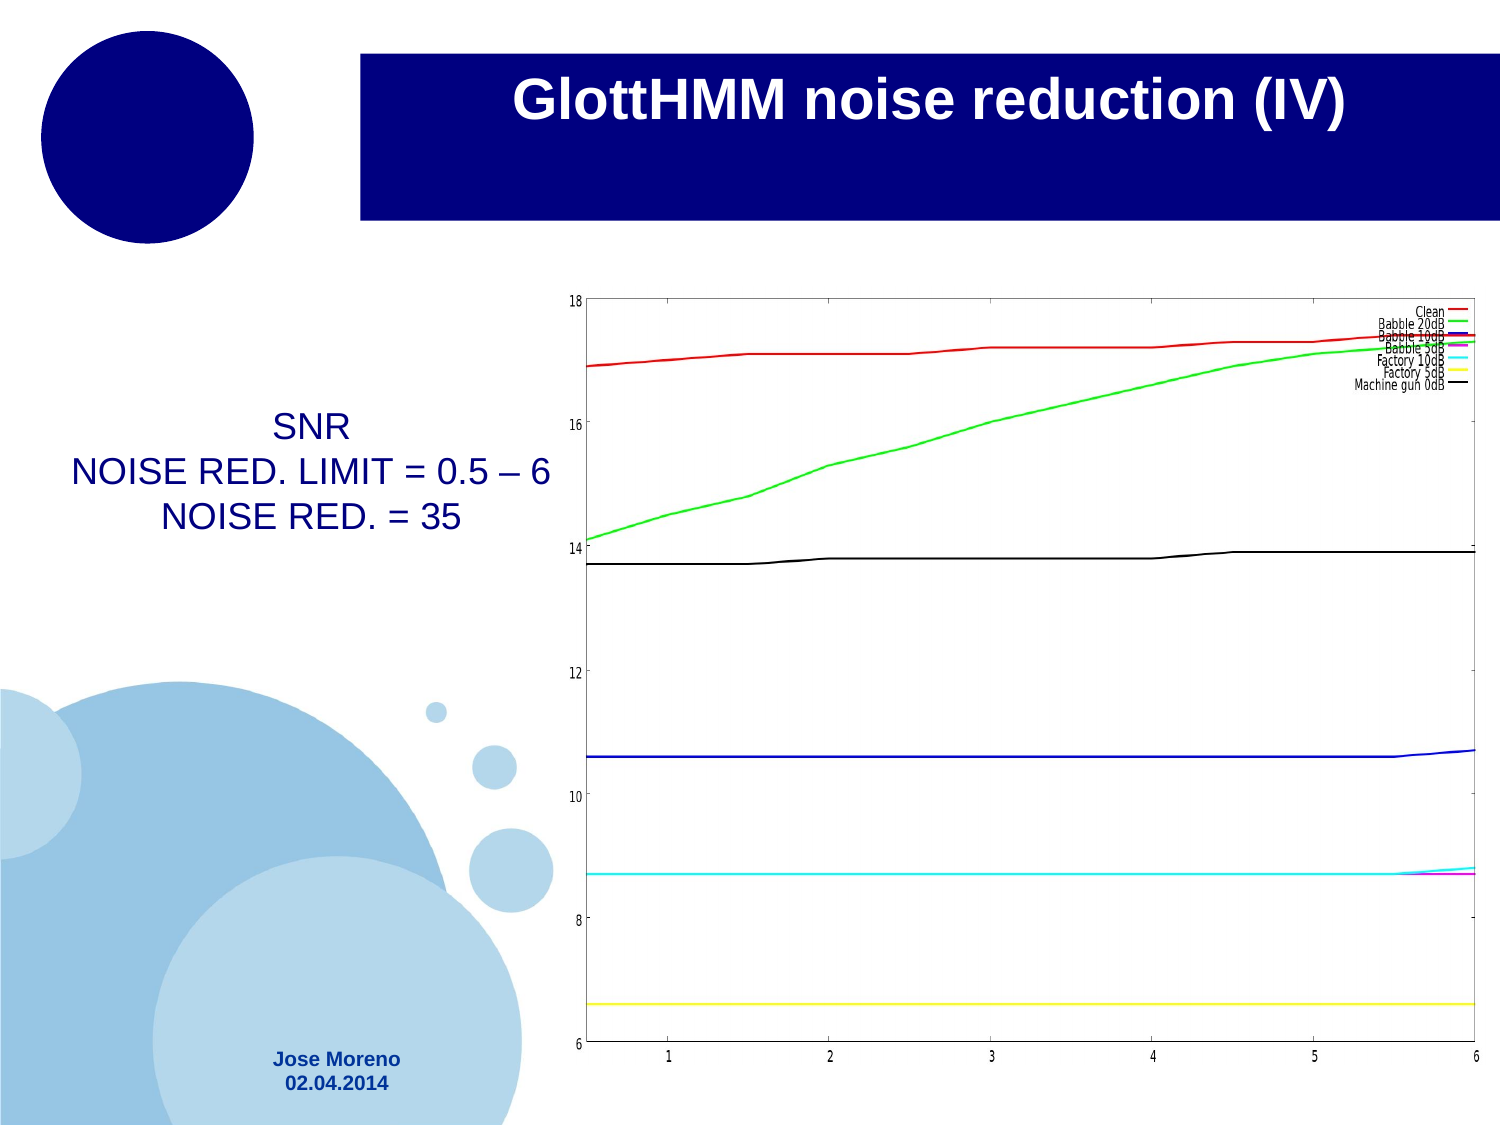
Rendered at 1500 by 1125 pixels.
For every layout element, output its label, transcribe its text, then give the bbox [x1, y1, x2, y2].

title GlottHMM noise reduction (IV) [360, 53, 1500, 221]
text_box SNR NOISE RED. LIMIT = 0.5 – 6 NOISE RED. = 35 [56, 394, 565, 545]
picture [0, 286, 1486, 1125]
